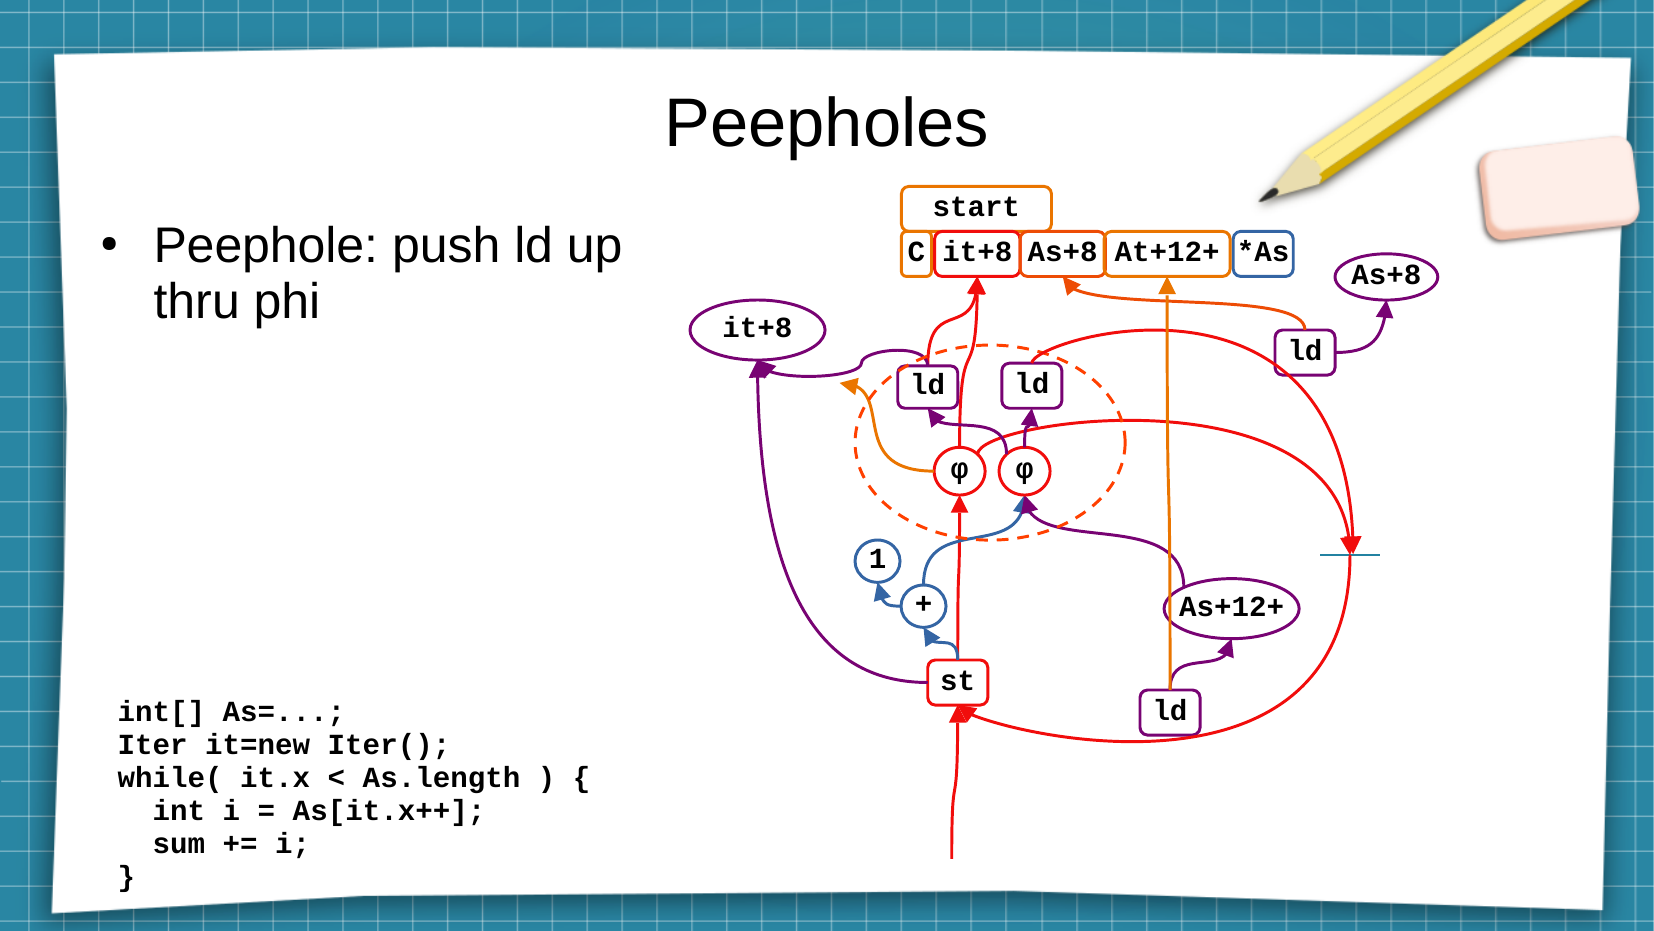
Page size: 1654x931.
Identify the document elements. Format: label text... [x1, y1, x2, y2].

text_box st [927, 660, 988, 706]
text_box φ [999, 447, 1051, 496]
text_box 1 [855, 540, 901, 583]
text_box it+8 [690, 300, 826, 361]
text_box As+8 [1020, 231, 1105, 277]
text_box At+12+ [1104, 231, 1231, 277]
text_box int[] As=...; Iter it=new Iter(); while( it.x < As.length ) { int i = As[it.x++]; sum += i; } [102, 690, 781, 903]
text_box ld [1001, 363, 1062, 409]
text_box ld [897, 365, 958, 409]
text_box C [901, 231, 932, 277]
text_box *As [1233, 231, 1294, 277]
text_box φ [934, 447, 986, 496]
text_box it+8 [934, 231, 1020, 277]
title Peepholes [82, 45, 1571, 201]
text_box As+12+ [1172, 578, 1300, 639]
text_box + [901, 585, 947, 628]
text_box ld [1275, 330, 1336, 376]
text_box ld [1140, 690, 1201, 736]
picture [0, 0, 1654, 931]
text_box As+8 [1335, 253, 1438, 301]
list Peephole: push ld up thru phi [82, 217, 706, 676]
text_box start [901, 201, 1052, 232]
